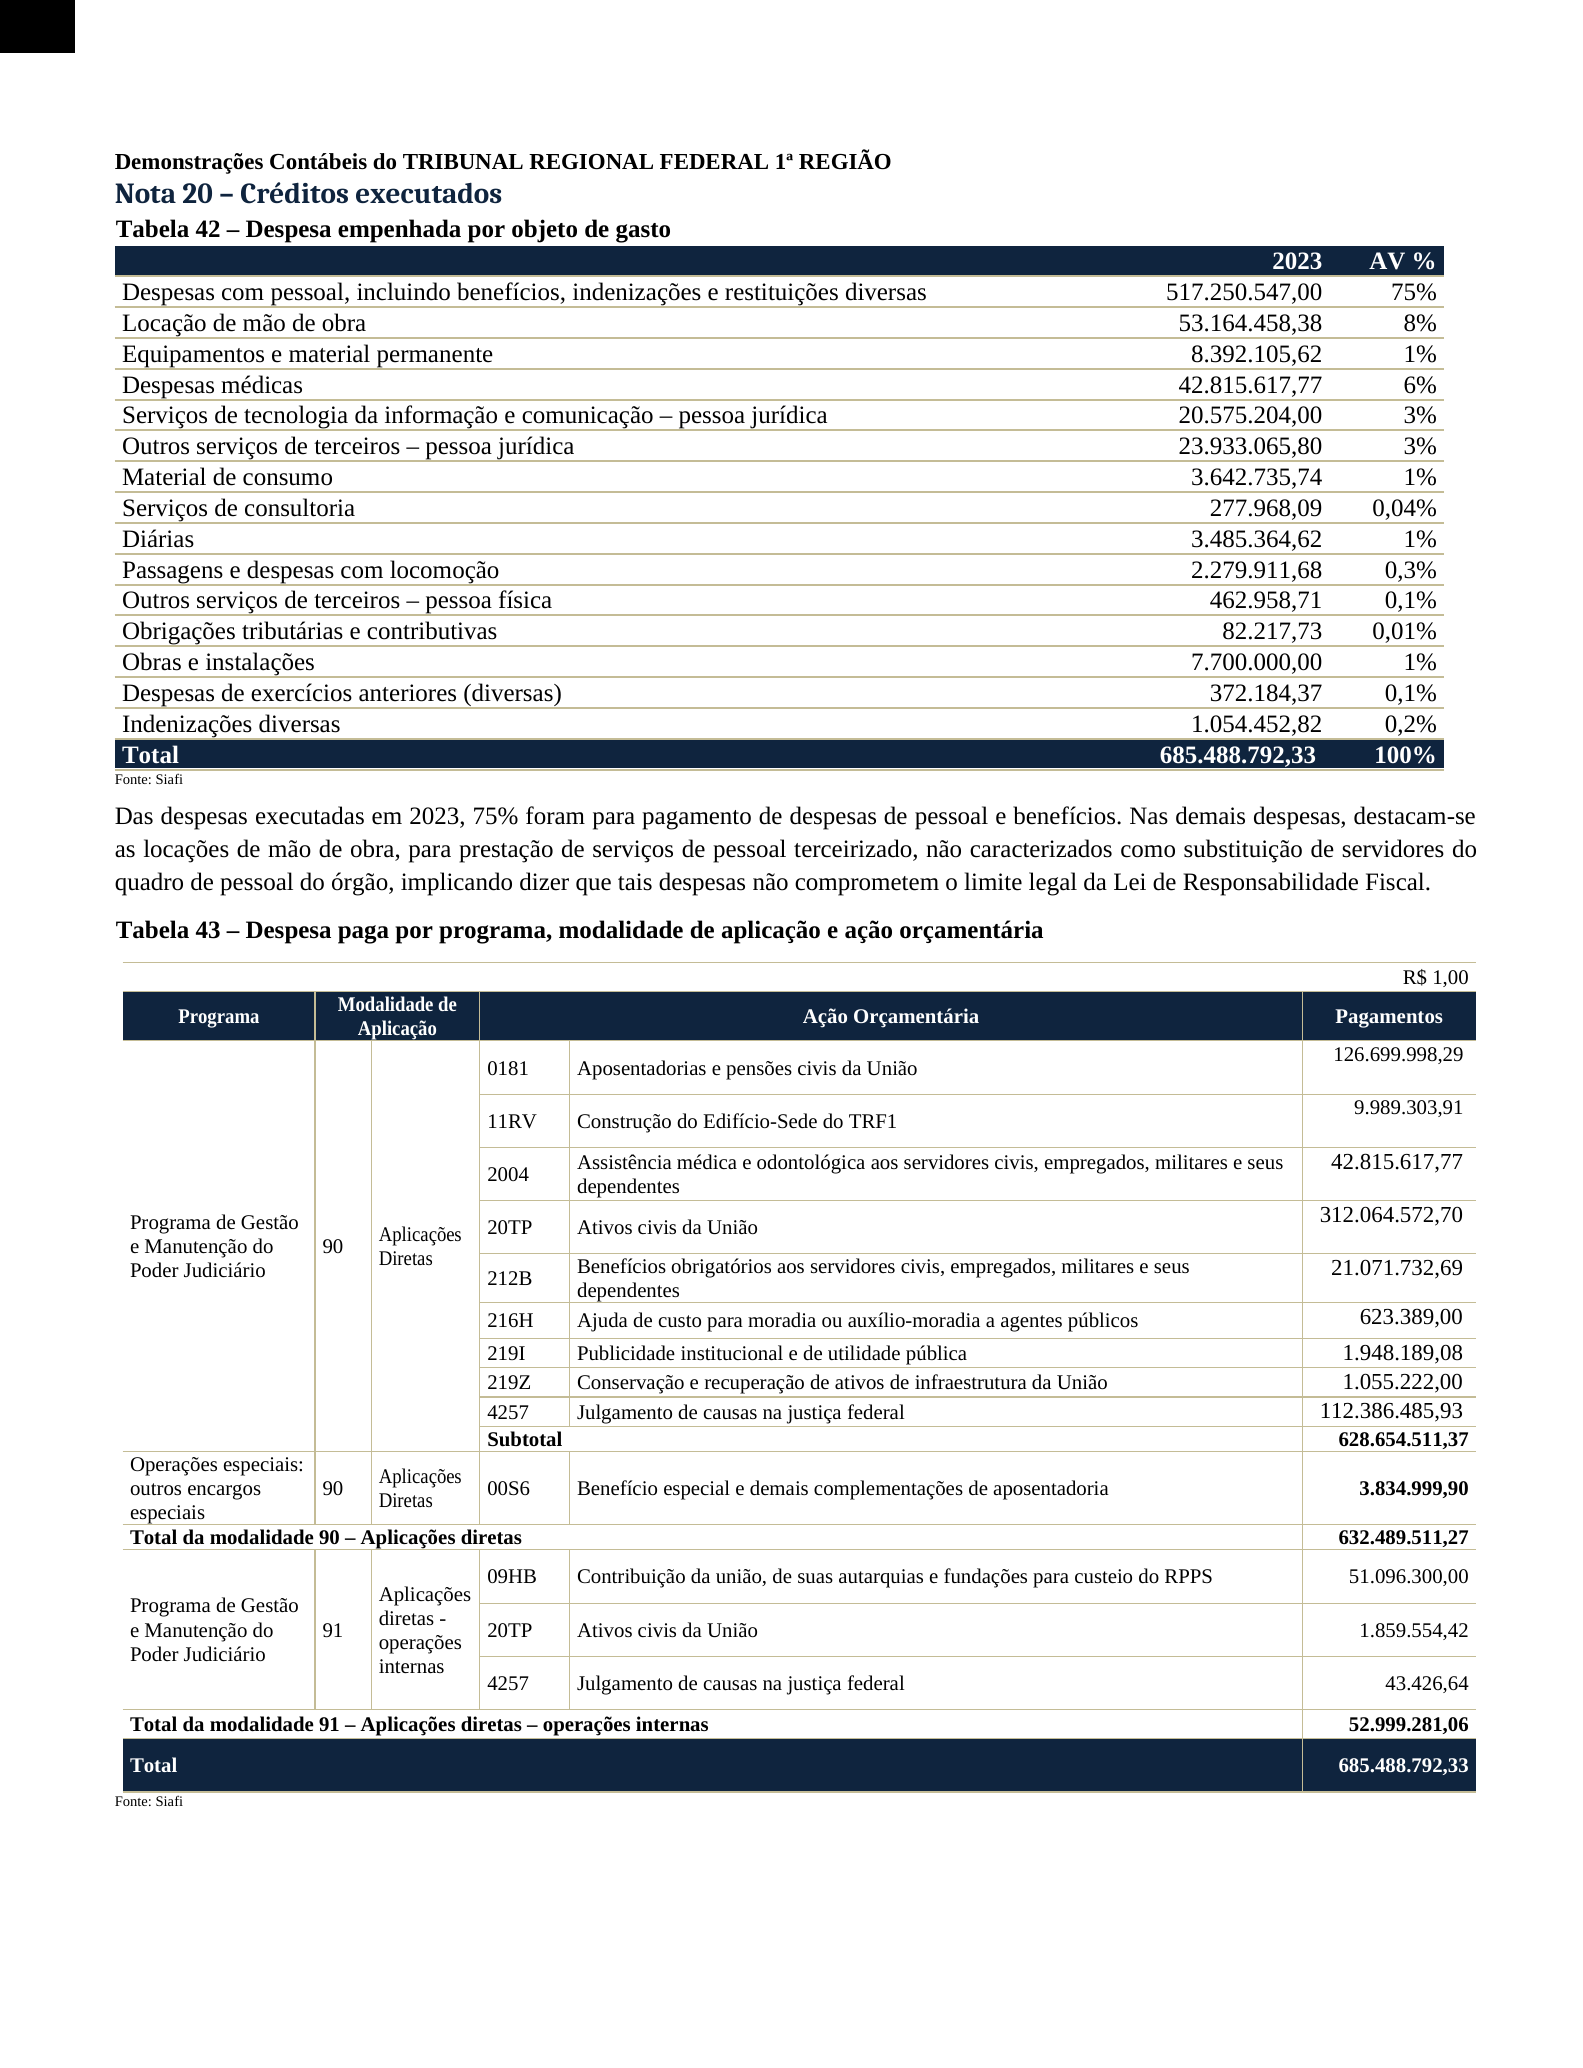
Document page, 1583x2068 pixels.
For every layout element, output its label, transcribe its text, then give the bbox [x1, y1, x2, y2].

table_cell 91 [316, 1550, 371, 1709]
table_cell 685.488.792,33 [1054, 740, 1329, 768]
table_cell 82.217,73 [1054, 616, 1329, 645]
text Fonte: Siafi [114, 771, 1478, 797]
table_cell 52.999.281,06 [1303, 1710, 1476, 1738]
table_cell 219I [480, 1339, 569, 1367]
text Das despesas executadas em 2023, 75% foram para pagamento de despesas de pessoal e benefícios. Nas demais despesas, destacam-se as locações de mão de obra, para prestação de serviços de pessoal terceirizado, não caracterizados como substituição de servidores do quadro de pessoal do órgão, implicando dizer que tais despesas não comprometem o limite legal da Lei de Responsabilidade Fiscal. [114, 801, 1478, 896]
table_cell Outros serviços de terceiros – pessoa física [115, 586, 1054, 614]
table_cell 0,2% [1329, 709, 1444, 738]
table_cell Outros serviços de terceiros – pessoa jurídica [115, 431, 1054, 460]
table_cell 11RV [480, 1095, 569, 1147]
table_cell Construção do Edifício-Sede do TRF1 [570, 1095, 1302, 1147]
table_cell Total da modalidade 90 – Aplicações diretas [123, 1525, 1302, 1549]
subtitle Nota 20 – Créditos executados [114, 177, 1478, 211]
table_cell 3.485.364,62 [1054, 524, 1329, 553]
table_cell Ativos civis da União [570, 1201, 1302, 1253]
table_cell 6% [1329, 370, 1444, 398]
table_cell Passagens e despesas com locomoção [115, 555, 1054, 583]
table_cell 623.389,00 [1303, 1303, 1476, 1337]
table_cell Total da modalidade 91 – Aplicações diretas – operações internas [123, 1710, 1302, 1738]
table_cell 75% [1329, 277, 1444, 306]
table_cell 90 [316, 1041, 371, 1451]
table_cell 685.488.792,33 [1303, 1739, 1476, 1791]
table_cell 0181 [480, 1041, 569, 1093]
table_cell Material de consumo [115, 462, 1054, 491]
table_cell 1% [1329, 524, 1444, 553]
table_cell 126.699.998,29 [1303, 1041, 1476, 1093]
table_cell 0,1% [1329, 678, 1444, 707]
table_cell 216H [480, 1303, 569, 1337]
table_cell 372.184,37 [1054, 678, 1329, 707]
table_cell 9.989.303,91 [1303, 1095, 1476, 1147]
text Tabela 43 – Despesa paga por programa, modalidade de aplicação e ação orçamentária [116, 914, 1477, 946]
table_cell 212B [480, 1254, 569, 1302]
table_cell Programa de Gestão e Manutenção do Poder Judiciário [123, 1550, 314, 1709]
table_header [115, 246, 1054, 275]
table_cell 3% [1329, 431, 1444, 460]
table_cell Julgamento de causas na justiça federal [570, 1657, 1302, 1709]
table_cell 1% [1329, 339, 1444, 368]
table_header AV % [1329, 246, 1444, 275]
table_cell Equipamentos e material permanente [115, 339, 1054, 368]
table_header R$ 1,00 [123, 963, 1476, 991]
table_cell 20TP [480, 1604, 569, 1656]
table_cell 462.958,71 [1054, 586, 1329, 614]
table_cell Benefício especial e demais complementações de aposentadoria [570, 1452, 1302, 1524]
table_cell Despesas médicas [115, 370, 1054, 398]
table_cell 7.700.000,00 [1054, 647, 1329, 676]
table_cell Obrigações tributárias e contributivas [115, 616, 1054, 645]
table_cell 277.968,09 [1054, 493, 1329, 522]
table_cell Aplicações diretas - operações internas [372, 1550, 479, 1709]
table_cell Aplicações Diretas [372, 1041, 479, 1451]
table_cell 8.392.105,62 [1054, 339, 1329, 368]
table_cell Publicidade institucional e de utilidade pública [570, 1339, 1302, 1367]
table_cell 4257 [480, 1657, 569, 1709]
table_cell Benefícios obrigatórios aos servidores civis, empregados, militares e seus dependentes [570, 1254, 1302, 1302]
table_cell Programa de Gestão e Manutenção do Poder Judiciário [123, 1041, 314, 1451]
table_cell 42.815.617,77 [1303, 1148, 1476, 1200]
table_cell 43.426,64 [1303, 1657, 1476, 1709]
table_cell Pagamentos [1303, 992, 1476, 1040]
table_cell Contribuição da união, de suas autarquias e fundações para custeio do RPPS [570, 1550, 1302, 1602]
table_cell 20TP [480, 1201, 569, 1253]
table_cell 2004 [480, 1148, 569, 1200]
table_cell Ajuda de custo para moradia ou auxílio-moradia a agentes públicos [570, 1303, 1302, 1337]
table_cell 219Z [480, 1368, 569, 1396]
table_cell Ativos civis da União [570, 1604, 1302, 1656]
table_header 2023 [1054, 246, 1329, 275]
table_cell 1.054.452,82 [1054, 709, 1329, 738]
table_cell 1% [1329, 647, 1444, 676]
table_cell 3% [1329, 401, 1444, 429]
table_cell Total [123, 1739, 1302, 1791]
table_cell 3.642.735,74 [1054, 462, 1329, 491]
table_cell Serviços de consultoria [115, 493, 1054, 522]
table_cell Julgamento de causas na justiça federal [570, 1398, 1302, 1426]
table_cell 20.575.204,00 [1054, 401, 1329, 429]
table_cell 09HB [480, 1550, 569, 1602]
table_cell 1.859.554,42 [1303, 1604, 1476, 1656]
table_cell 23.933.065,80 [1054, 431, 1329, 460]
table_cell 3.834.999,90 [1303, 1452, 1476, 1524]
table_cell 8% [1329, 308, 1444, 337]
table_cell 632.489.511,27 [1303, 1525, 1476, 1549]
table_cell 112.386.485,93 [1303, 1398, 1476, 1426]
table_cell Ação Orçamentária [480, 992, 1302, 1040]
table_cell 42.815.617,77 [1054, 370, 1329, 398]
table_cell 0,1% [1329, 586, 1444, 614]
table_cell Subtotal [480, 1427, 1302, 1451]
table_cell 51.096.300,00 [1303, 1550, 1476, 1602]
table_cell Locação de mão de obra [115, 308, 1054, 337]
table_cell Diárias [115, 524, 1054, 553]
table_cell Conservação e recuperação de ativos de infraestrutura da União [570, 1368, 1302, 1396]
table_cell Obras e instalações [115, 647, 1054, 676]
table_cell 628.654.511,37 [1303, 1427, 1476, 1451]
table_cell 2.279.911,68 [1054, 555, 1329, 583]
table_cell 1.055.222,00 [1303, 1368, 1476, 1396]
table_cell 53.164.458,38 [1054, 308, 1329, 337]
table_cell Assistência médica e odontológica aos servidores civis, empregados, militares e seus dependentes [570, 1148, 1302, 1200]
text Tabela 42 – Despesa empenhada por objeto de gasto [116, 212, 1477, 245]
table_cell Aplicações Diretas [372, 1452, 479, 1524]
table_cell 90 [316, 1452, 371, 1524]
table_cell 1.948.189,08 [1303, 1339, 1476, 1367]
table_cell 517.250.547,00 [1054, 277, 1329, 306]
table_cell 1% [1329, 462, 1444, 491]
table_cell Modalidade de Aplicação [316, 992, 479, 1040]
table_cell Total [115, 740, 1054, 768]
table_cell Despesas com pessoal, incluindo benefícios, indenizações e restituições diversas [115, 277, 1054, 306]
table_cell 00S6 [480, 1452, 569, 1524]
table_cell 0,3% [1329, 555, 1444, 583]
text Fonte: Siafi [114, 1792, 1478, 1819]
table_cell 4257 [480, 1398, 569, 1426]
table_cell Indenizações diversas [115, 709, 1054, 738]
table_cell Programa [123, 992, 314, 1040]
table_cell Aposentadorias e pensões civis da União [570, 1041, 1302, 1093]
table_cell 100% [1329, 740, 1444, 768]
table_cell Operações especiais: outros encargos especiais [123, 1452, 314, 1524]
table_cell Despesas de exercícios anteriores (diversas) [115, 678, 1054, 707]
table_cell 312.064.572,70 [1303, 1201, 1476, 1253]
table_cell 0,01% [1329, 616, 1444, 645]
table_cell 0,04% [1329, 493, 1444, 522]
table_cell 21.071.732,69 [1303, 1254, 1476, 1302]
table_cell Serviços de tecnologia da informação e comunicação – pessoa jurídica [115, 401, 1054, 429]
